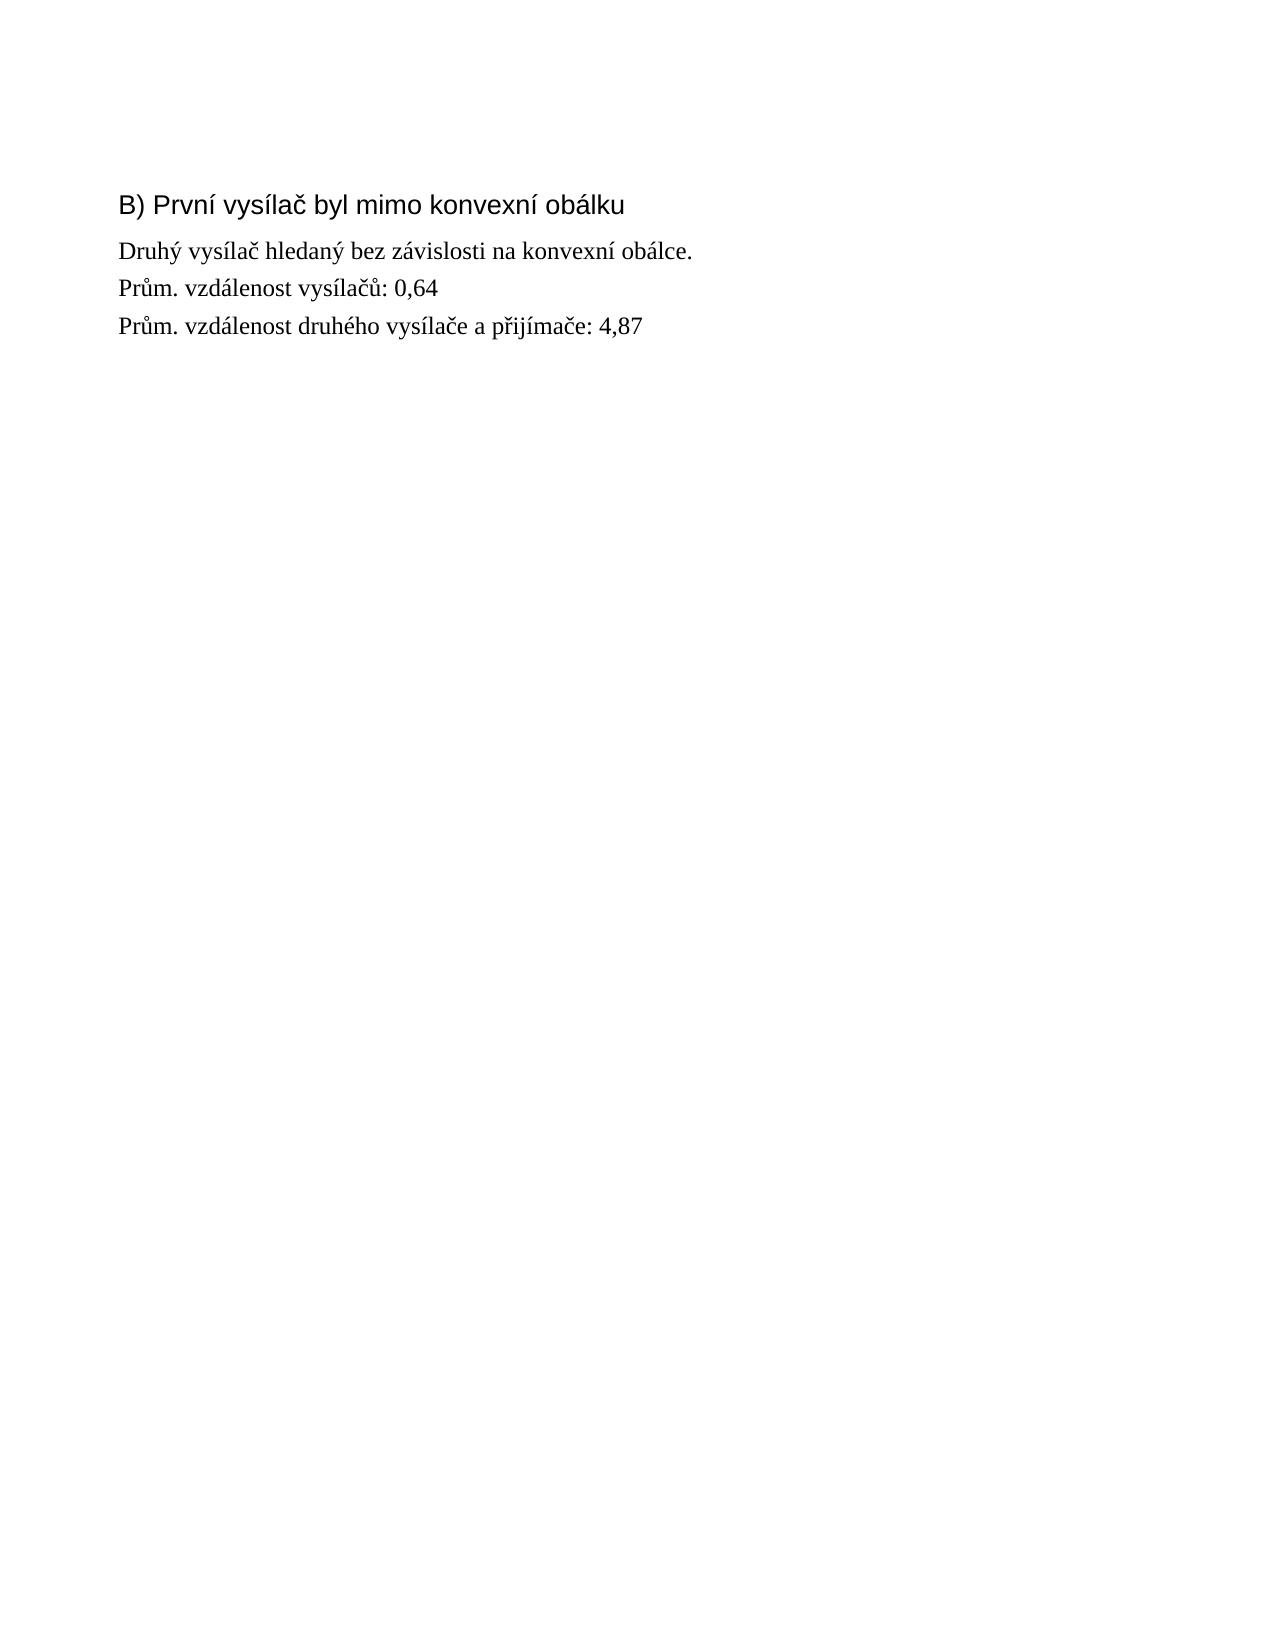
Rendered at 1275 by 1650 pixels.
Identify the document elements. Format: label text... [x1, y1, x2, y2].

text Prům. vzdálenost vysílačů: 0,64 [118, 273, 1157, 302]
subtitle B) První vysílač byl mimo konvexní obálku [118, 189, 1157, 220]
text Prům. vzdálenost druhého vysílače a přijímače: 4,87 [118, 311, 1157, 340]
text Druhý vysílač hledaný bez závislosti na konvexní obálce. [118, 236, 1157, 265]
